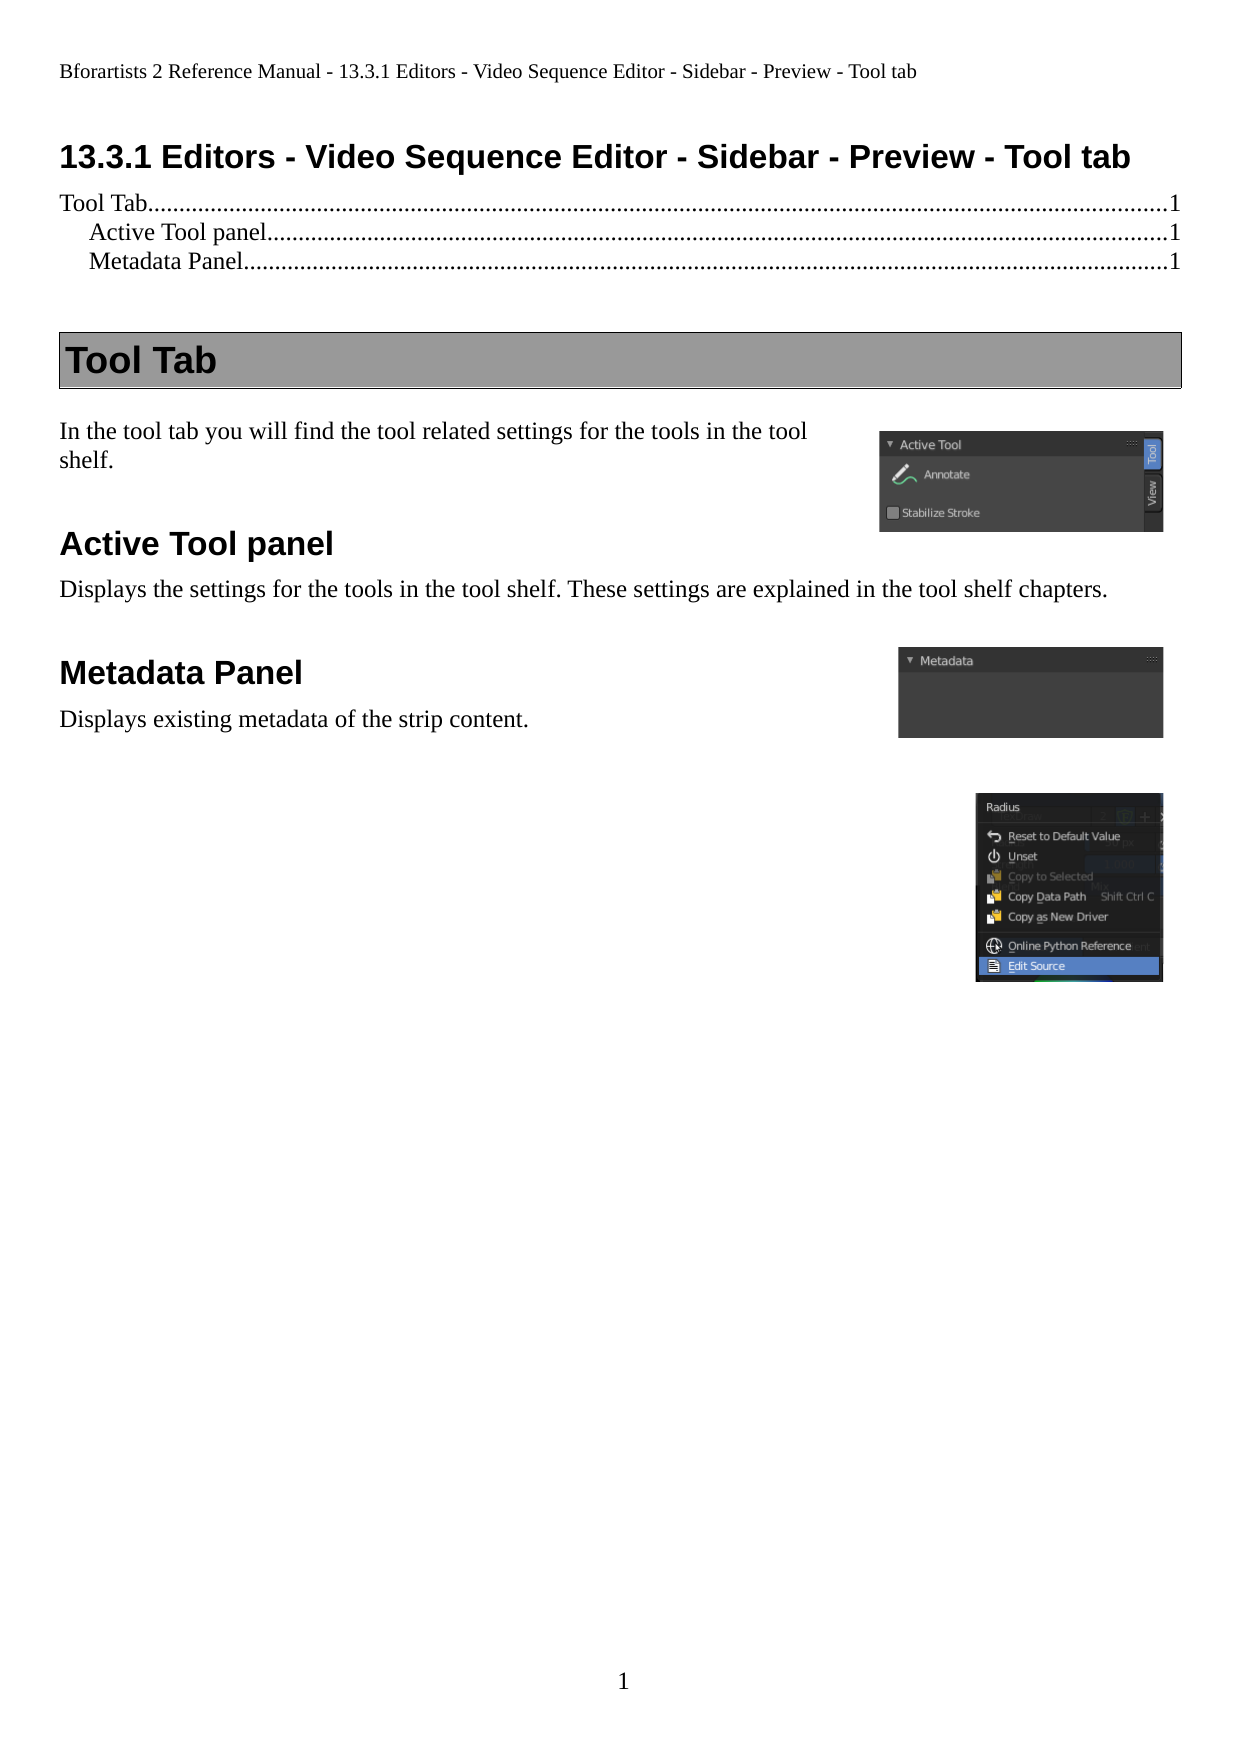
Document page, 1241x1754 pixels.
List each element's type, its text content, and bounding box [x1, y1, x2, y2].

picture [975, 793, 1164, 982]
picture [898, 647, 1164, 738]
text Active Tool panel 1 [88, 217, 1181, 246]
picture [879, 431, 1164, 532]
text Metadata Panel 1 [88, 246, 1181, 275]
table_header Tool Tab [60, 333, 1181, 387]
text In the tool tab you will find the tool related settings for the tools in the tool shelf. [59, 416, 1181, 474]
subtitle Active Tool panel [59, 523, 1181, 562]
subtitle Metadata Panel [59, 653, 898, 692]
text Displays existing metadata of the strip content. [59, 704, 898, 733]
subtitle [1164, 653, 1181, 692]
text Tool Tab 1 [59, 188, 1181, 217]
text Displays the settings for the tools in the tool shelf. These settings are explained in the tool shelf chapters. [59, 574, 1181, 603]
subtitle 13.3.1 Editors - Video Sequence Editor - Sidebar - Preview - Tool tab [59, 138, 1181, 176]
